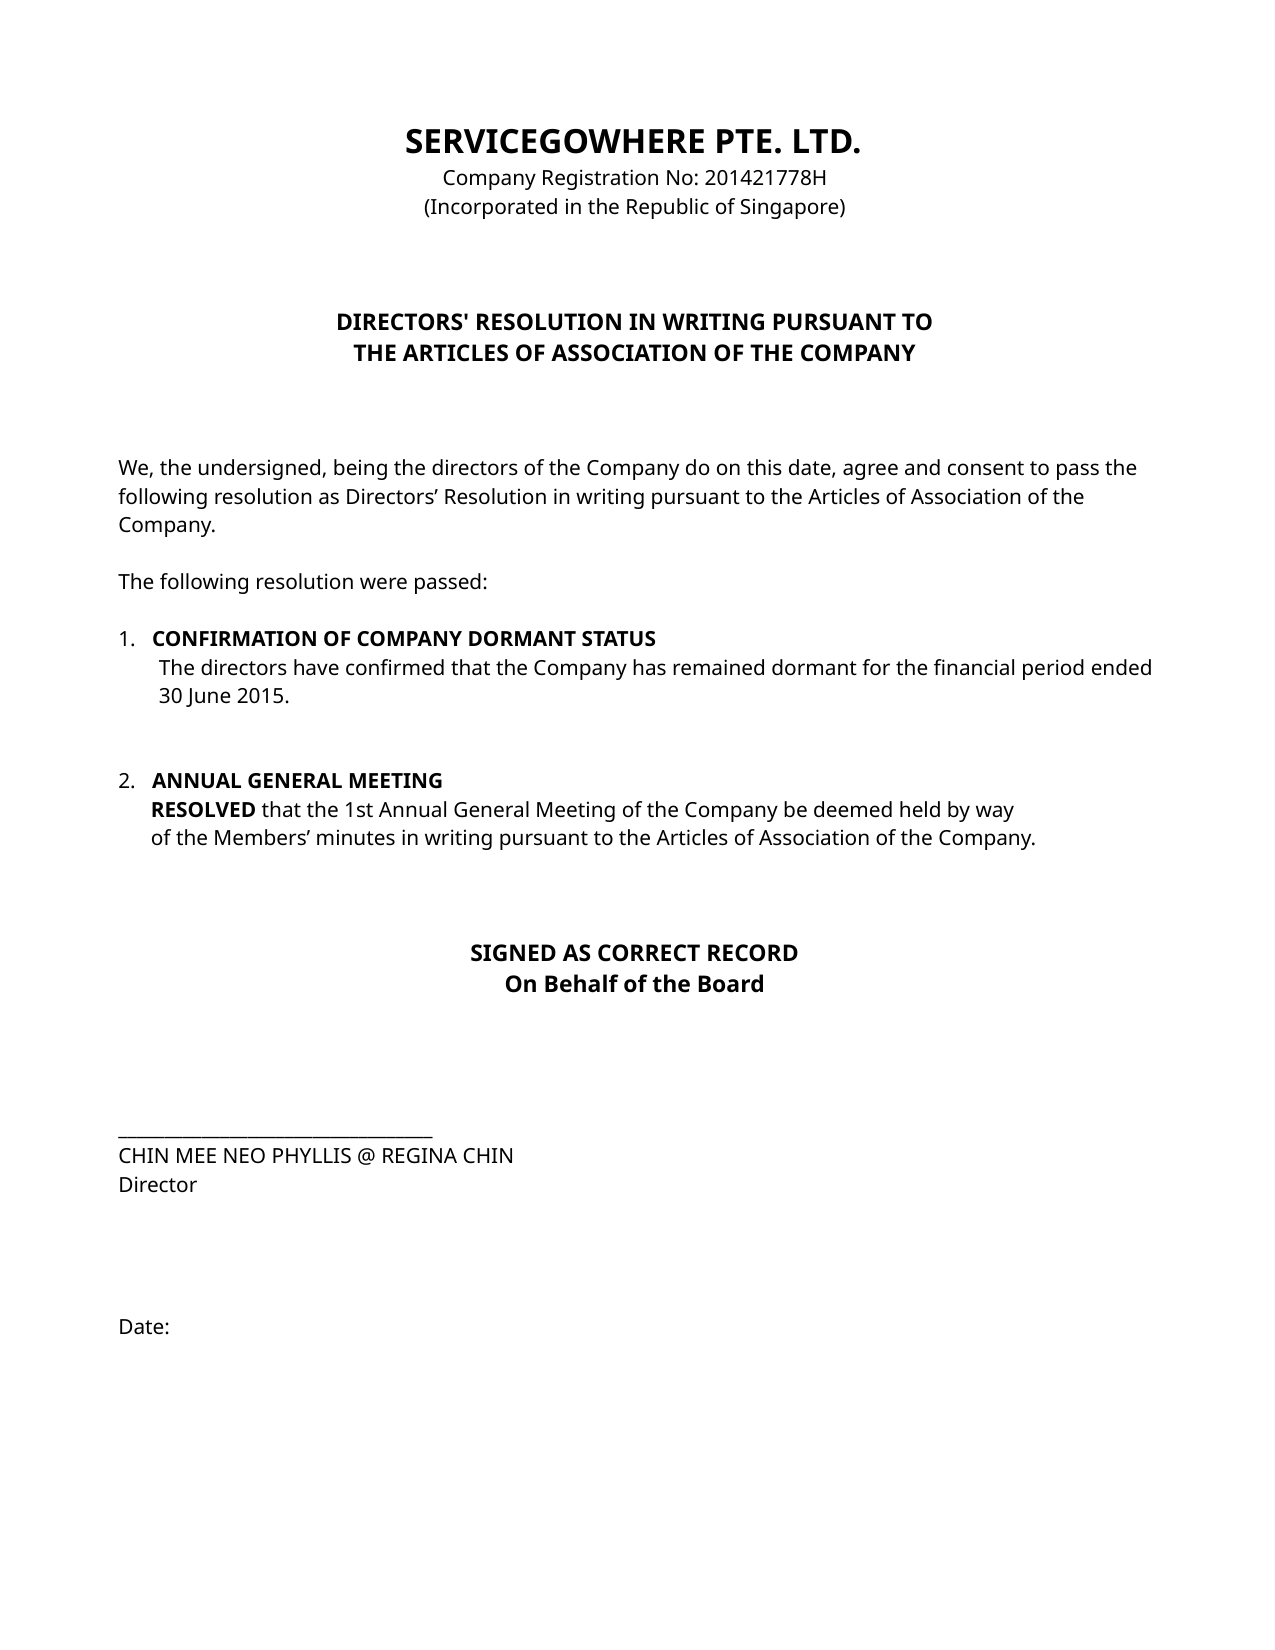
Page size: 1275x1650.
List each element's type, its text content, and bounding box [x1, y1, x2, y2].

text __________________________________ [118, 1113, 1157, 1142]
text SERVICEGOWHERE PTE. LTD. [118, 118, 1157, 163]
text We, the undersigned, being the directors of the Company do on this date, agree and consent to pass the following resolution as Directors’ Resolution in writing pursuant to the Articles of Association of the Company. [118, 453, 1157, 539]
text Company Registration No: 201421778H [118, 163, 1157, 192]
text The following resolution were passed: [118, 567, 1157, 596]
text 2. ANNUAL GENERAL MEETING [118, 766, 1157, 795]
text DIRECTORS' RESOLUTION IN WRITING PURSUANT TO [118, 306, 1157, 337]
text of the Members’ minutes in writing pursuant to the Articles of Association of the Company. [118, 823, 1157, 852]
text CHIN MEE NEO PHYLLIS @ REGINA CHIN [118, 1142, 1157, 1170]
text Date: [118, 1312, 1157, 1341]
text (Incorporated in the Republic of Singapore) [118, 192, 1157, 220]
text RESOLVED that the 1st Annual General Meeting of the Company be deemed held by way [118, 795, 1157, 823]
text SIGNED AS CORRECT RECORD [118, 937, 1157, 968]
text The directors have confirmed that the Company has remained dormant for the financial period ended 30 June 2015. [159, 653, 1157, 709]
text Director [118, 1170, 1157, 1198]
text 1. CONFIRMATION OF COMPANY DORMANT STATUS [118, 624, 1157, 653]
text THE ARTICLES OF ASSOCIATION OF THE COMPANY [118, 337, 1157, 368]
text On Behalf of the Board [118, 968, 1157, 999]
